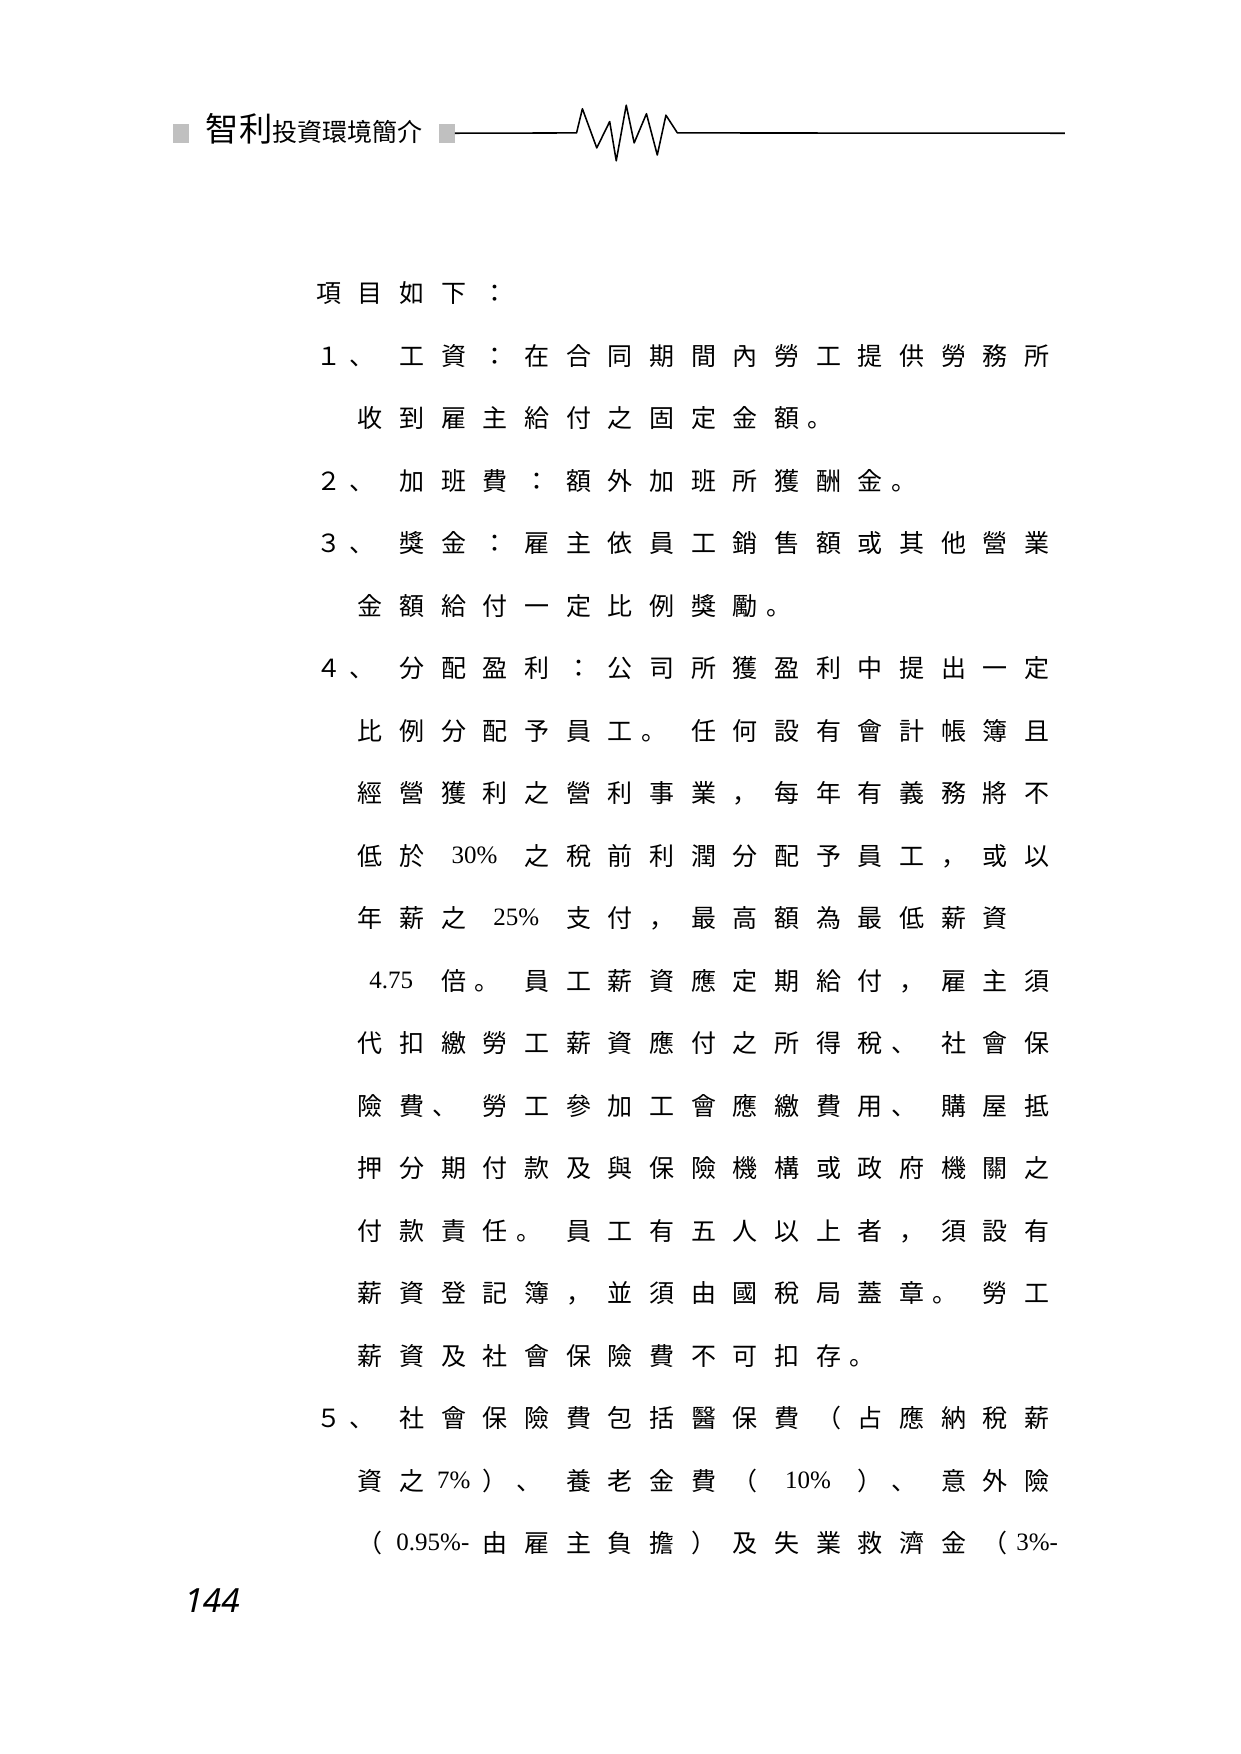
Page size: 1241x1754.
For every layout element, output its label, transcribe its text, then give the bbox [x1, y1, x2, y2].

text ５、社會保險費包括醫保費（占應納稅薪資之7%）、養老金費（10%）、意外險（0.95%-由雇主負擔）及失業救濟金（3%- [281, 1375, 1058, 1563]
text ４、分配盈利：公司所獲盈利中提出一定比例分配予員工。任何設有會計帳簿且經營獲利之營利事業，每年有義務將不低於30%之稅前利潤分配予員工，或以年薪之25%支付，最高額為最低薪資4.75倍。員工薪資應定期給付，雇主須代扣繳勞工薪資應付之所得稅、社會保險費、勞工參加工會應繳費用、購屋抵押分期付款及與保險機構或政府機關之付款責任。員工有五人以上者，須設有薪資登記簿，並須由國稅局蓋章。勞工薪資及社會保險費不可扣存。 [281, 625, 1058, 1375]
text １、工資：在合同期間內勞工提供勞務所收到雇主給付之固定金額。 [281, 313, 1058, 438]
text ３、獎金：雇主依員工銷售額或其他營業金額給付一定比例獎勵。 [281, 500, 1058, 625]
text 項目如下： [281, 250, 1058, 313]
text ２、加班費：額外加班所獲酬金。 [281, 438, 1058, 500]
